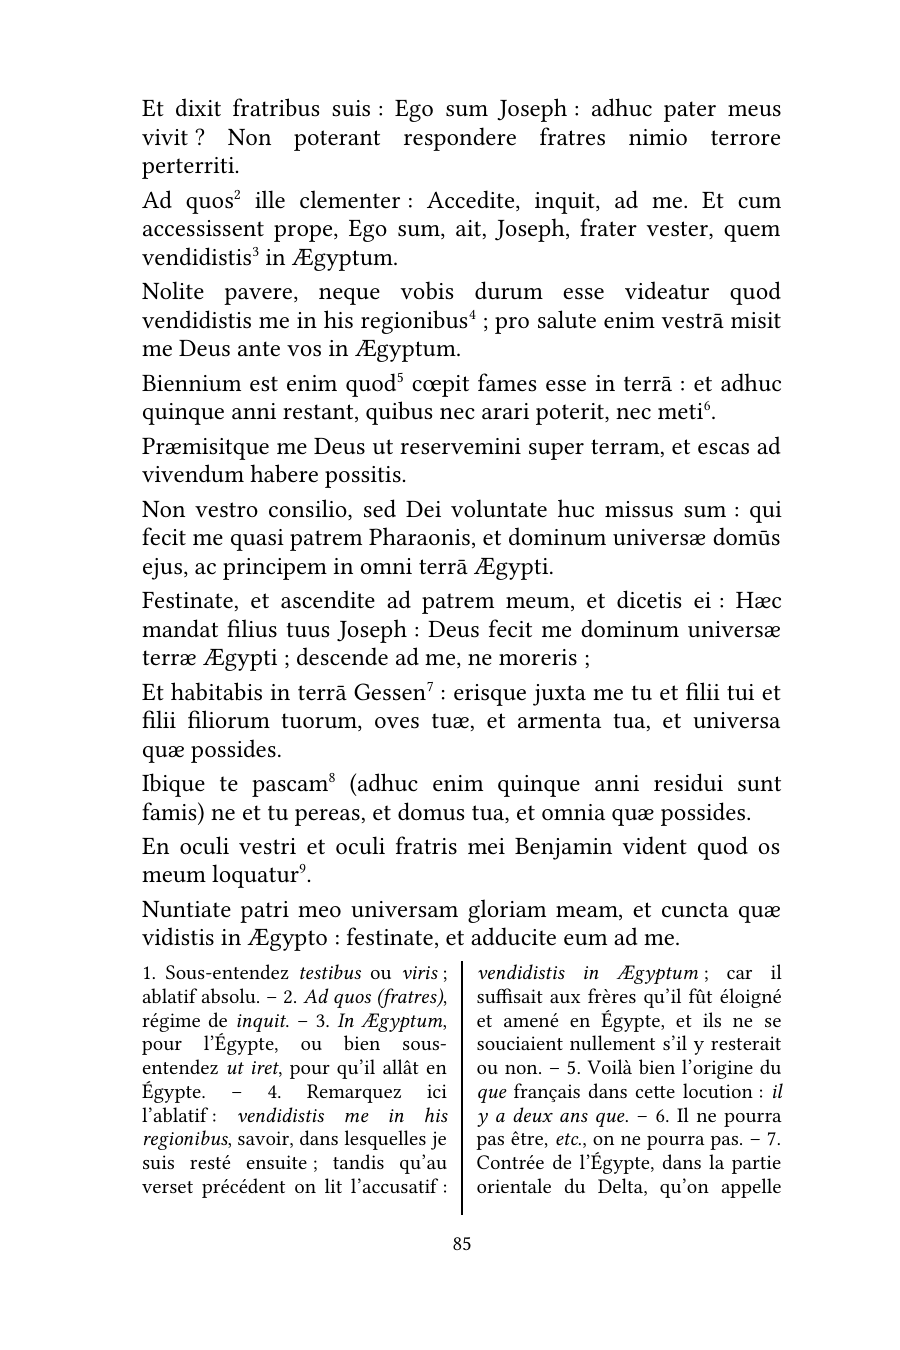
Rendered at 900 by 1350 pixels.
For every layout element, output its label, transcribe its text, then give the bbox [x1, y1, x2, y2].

text Nolite pavere, neque vobis durum esse videatur quod vendidistis me in his regionibus4 ; pro salute enim vestrā misit me Deus ante vos in Ægyptum. [142, 277, 782, 363]
text Biennium est enim quod5 cœpit fames esse in terrā : et adhuc quinque anni restant, quibus nec arari poterit, nec meti6. [142, 369, 782, 426]
text Ad quos2 ille clementer : Accedite, inquit, ad me. Et cum accessissent prope, Ego sum, ait, Joseph, frater vester, quem vendidistis3 in Ægyptum. [142, 186, 782, 272]
text Ibique te pascam8 (adhuc enim quinque anni residui sunt famis) ne et tu pereas, et domus tua, et omnia quæ possides. [142, 769, 782, 826]
text Præmisitque me Deus ut reservemini super terram, et escas ad vivendum habere possitis. [142, 432, 782, 489]
text vendidistis in Ægyptum ; car il suffisait aux frères qu’il fût éloigné et amené en Égypte, et ils ne se souciaient nullement s’il y resterait ou non. – 5. Voilà bien l’origine du que français dans cette locution : il y a deux ans que. – 6. Il ne pourra pas être, etc., on ne pourra pas. – 7. Contrée de l’Égypte, dans la partie orientale du Delta, qu’on appelle [476, 961, 782, 1198]
text Festinate, et ascendite ad patrem meum, et dicetis ei : Hæc mandat filius tuus Joseph : Deus fecit me dominum universæ terræ Ægypti ; descende ad me, ne moreris ; [142, 586, 782, 672]
text Nuntiate patri meo universam gloriam meam, et cuncta quæ vidistis in Ægypto : festinate, et adducite eum ad me. [142, 895, 782, 952]
text Et habitabis in terrā Gessen7 : erisque juxta me tu et filii tui et filii filiorum tuorum, oves tuæ, et armenta tua, et universa quæ possides. [142, 678, 782, 763]
text En oculi vestri et oculi fratris mei Benjamin vident quod os meum loquatur9. [142, 832, 782, 889]
text Et dixit fratribus suis : Ego sum Joseph : adhuc pater meus vivit ? Non poterant respondere fratres nimio terrore perterriti. [142, 94, 782, 180]
text 1. Sous-entendez testibus ou viris ; ablatif absolu. – 2. Ad quos (fratres), régime de inquit. – 3. In Ægyptum, pour l’Égypte, ou bien sous-entendez ut iret, pour qu’il allât en Égypte. – 4. Remarquez ici l’ablatif : vendidistis me in his regionibus, savoir, dans lesquelles je suis resté ensuite ; tandis qu’au verset précédent on lit l’accusatif : [142, 961, 447, 1198]
text Non vestro consilio, sed Dei voluntate huc missus sum : qui fecit me quasi patrem Pharaonis, et dominum universæ domūs ejus, ac principem in omni terrā Ægypti. [142, 495, 782, 580]
